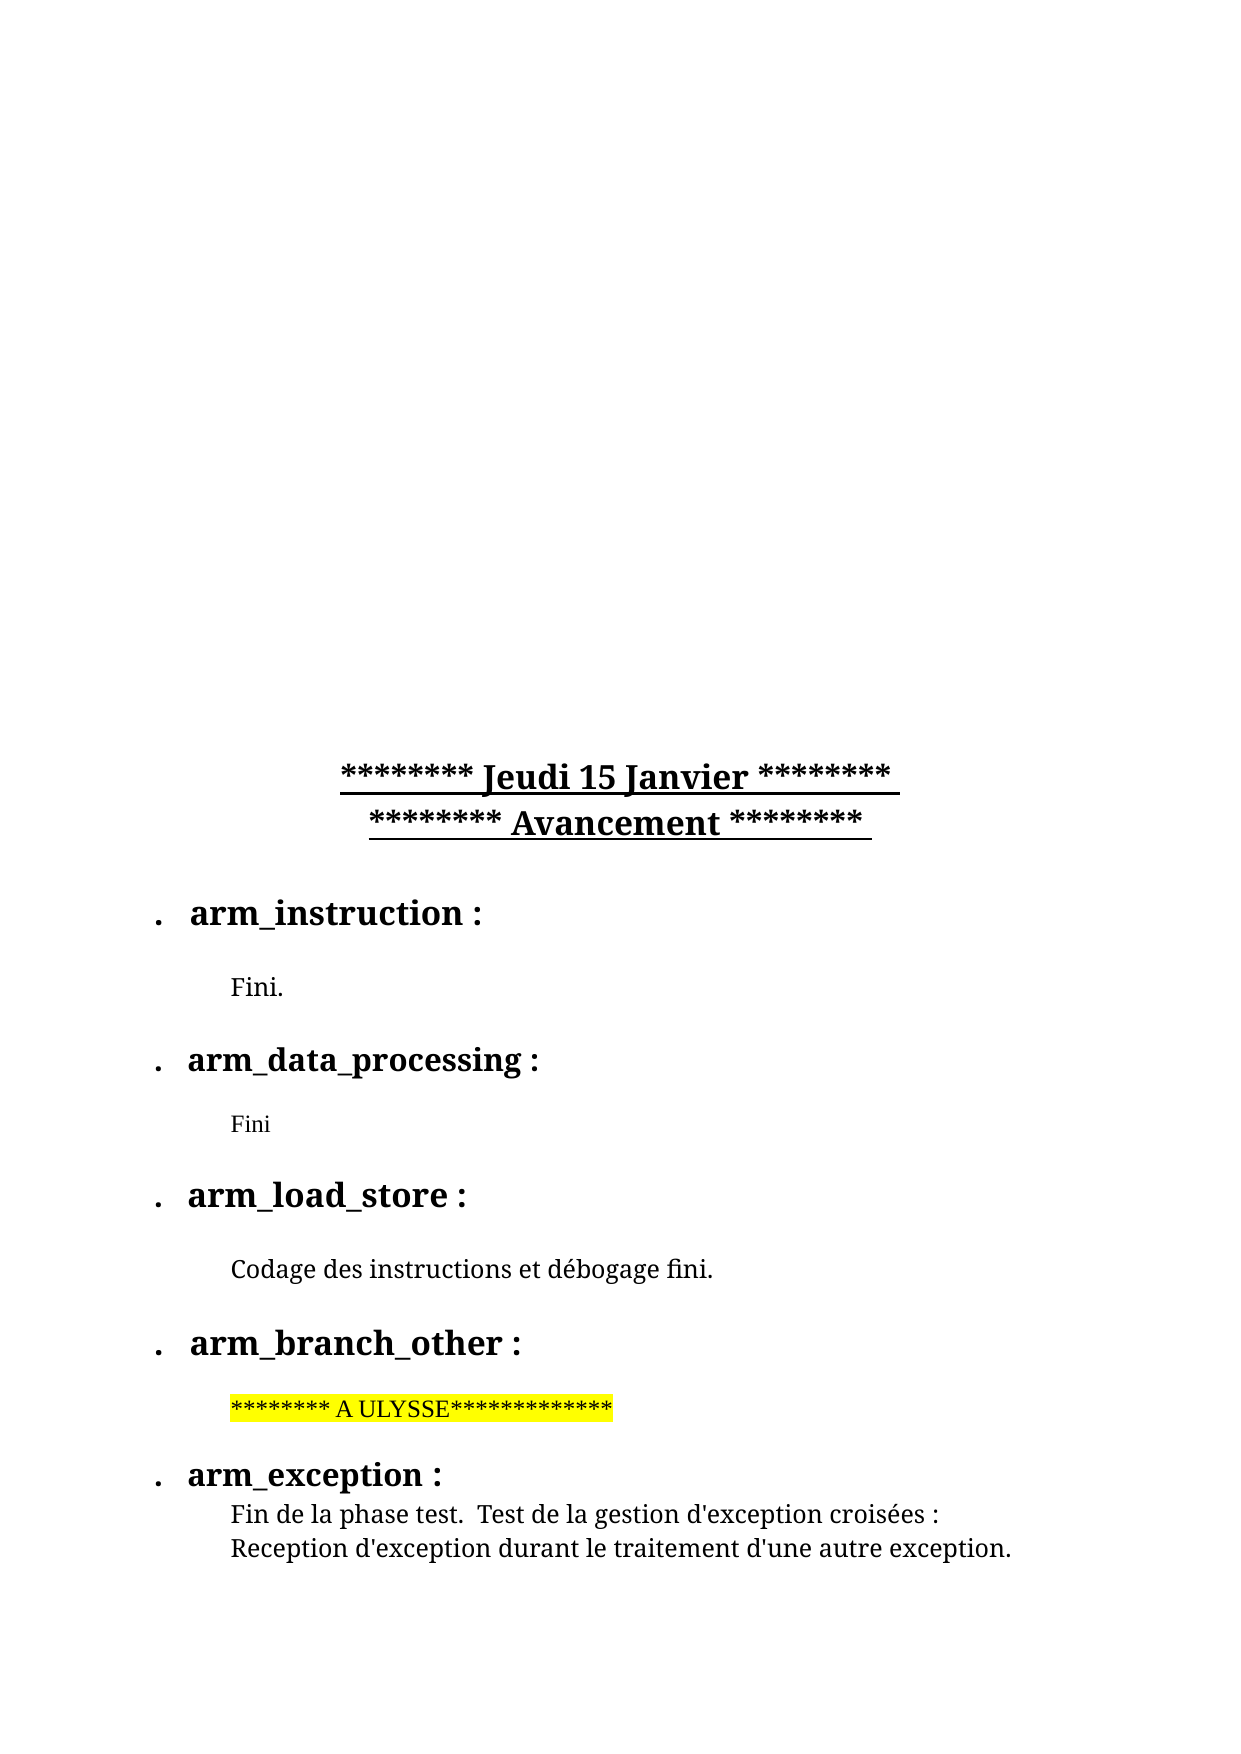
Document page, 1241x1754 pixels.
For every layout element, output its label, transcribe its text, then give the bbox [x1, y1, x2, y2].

text ******** Avancement ******** [118, 799, 1122, 845]
text Codage des instructions et débogage fini. [230, 1251, 1122, 1286]
text Fini [230, 1109, 1122, 1138]
text . arm_data_processing : [153, 1038, 1122, 1080]
text . arm_instruction : [153, 890, 1122, 936]
text . arm_exception : [153, 1451, 1122, 1497]
text Fini. [230, 970, 1122, 1004]
text Fin de la phase test. Test de la gestion d'exception croisées : [230, 1497, 1122, 1531]
text . arm_load_store : [153, 1172, 1122, 1217]
text ******** Jeudi 15 Janvier ******** [118, 754, 1122, 799]
text ******** A ULYSSE************* [230, 1394, 1122, 1422]
text . arm_branch_other : [153, 1319, 1122, 1365]
text Reception d'exception durant le traitement d'une autre exception. [230, 1531, 1122, 1565]
